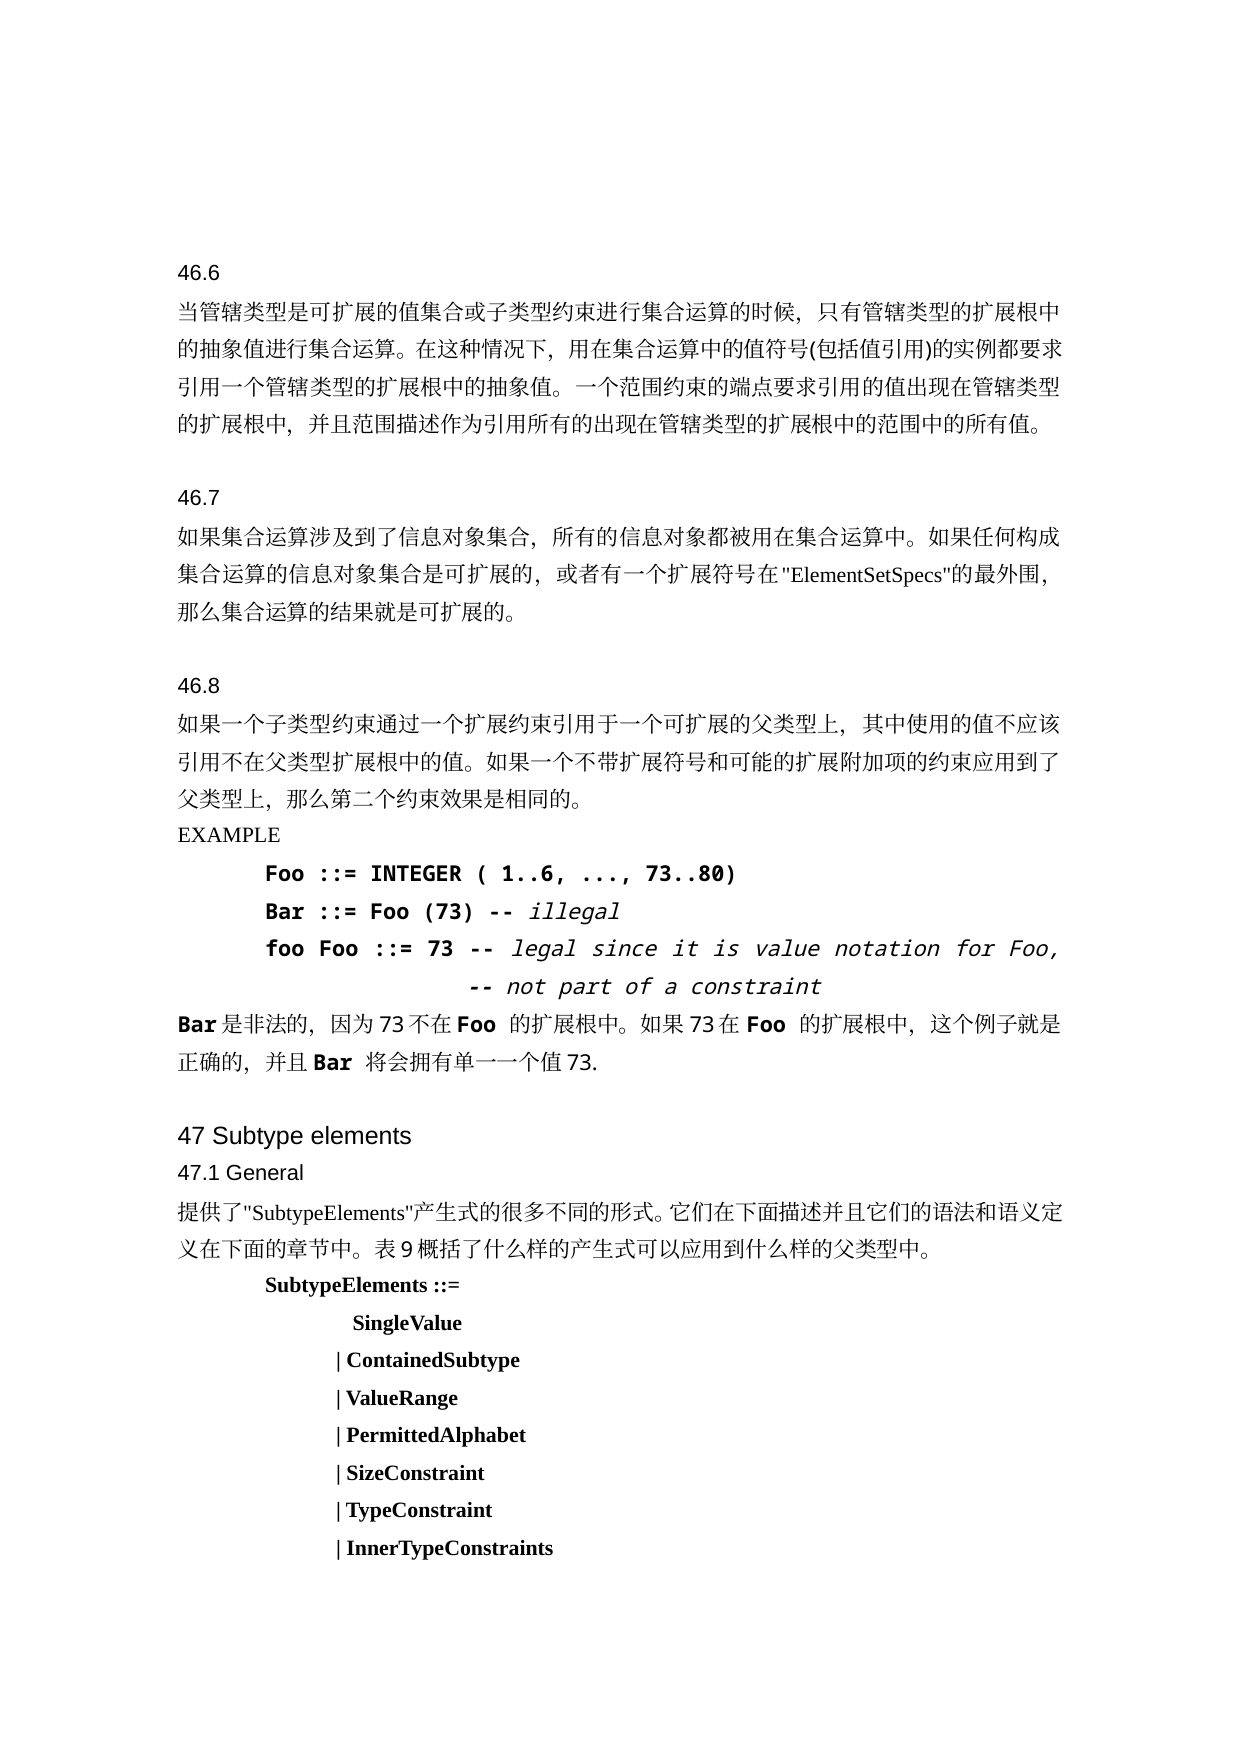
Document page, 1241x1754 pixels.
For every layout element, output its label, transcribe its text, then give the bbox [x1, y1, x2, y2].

text 提供了"SubtypeElements"产生式的很多不同的形式。它们在下面描述并且它们的语法和语义定义在下面的章节中。表9概括了什么样的产生式可以应用到什么样的父类型中。 [177, 1192, 1063, 1267]
subtitle 47.1 General [177, 1154, 1063, 1192]
subtitle 46.6 [177, 254, 1063, 292]
text | PermittedAlphabet [177, 1417, 1063, 1454]
text SubtypeElements ::= [177, 1267, 1063, 1304]
text | InnerTypeConstraints [177, 1529, 1063, 1567]
subtitle 47 Subtype elements [177, 1117, 1063, 1154]
text Bar是非法的，因为73不在Foo 的扩展根中。如果73在 Foo 的扩展根中，这个例子就是正确的，并且Bar 将会拥有单一一个值73. [177, 1004, 1063, 1079]
text | SizeConstraint [177, 1454, 1063, 1492]
text 如果一个子类型约束通过一个扩展约束引用于一个可扩展的父类型上，其中使用的值不应该引用不在父类型扩展根中的值。如果一个不带扩展符号和可能的扩展附加项的约束应用到了父类型上，那么第二个约束效果是相同的。 [177, 704, 1063, 817]
subtitle 46.7 [177, 479, 1063, 517]
text EXAMPLE [177, 817, 1063, 854]
text SingleValue [177, 1304, 1063, 1342]
text Foo ::= INTEGER ( 1..6, ..., 73..80) [177, 854, 1063, 892]
subtitle 46.8 [177, 667, 1063, 704]
text foo Foo ::= 73 -- legal since it is value notation for Foo, -- not part of a constraint [177, 929, 1063, 1004]
text | ContainedSubtype [177, 1342, 1063, 1379]
text Bar ::= Foo (73) -- illegal [177, 892, 1063, 929]
text | TypeConstraint [177, 1492, 1063, 1529]
text 如果集合运算涉及到了信息对象集合，所有的信息对象都被用在集合运算中。如果任何构成集合运算的信息对象集合是可扩展的，或者有一个扩展符号在"ElementSetSpecs"的最外围，那么集合运算的结果就是可扩展的。 [177, 517, 1063, 629]
text 当管辖类型是可扩展的值集合或子类型约束进行集合运算的时候，只有管辖类型的扩展根中的抽象值进行集合运算。在这种情况下，用在集合运算中的值符号(包括值引用)的实例都要求引用一个管辖类型的扩展根中的抽象值。一个范围约束的端点要求引用的值出现在管辖类型的扩展根中，并且范围描述作为引用所有的出现在管辖类型的扩展根中的范围中的所有值。 [177, 292, 1063, 442]
text | ValueRange [177, 1379, 1063, 1417]
